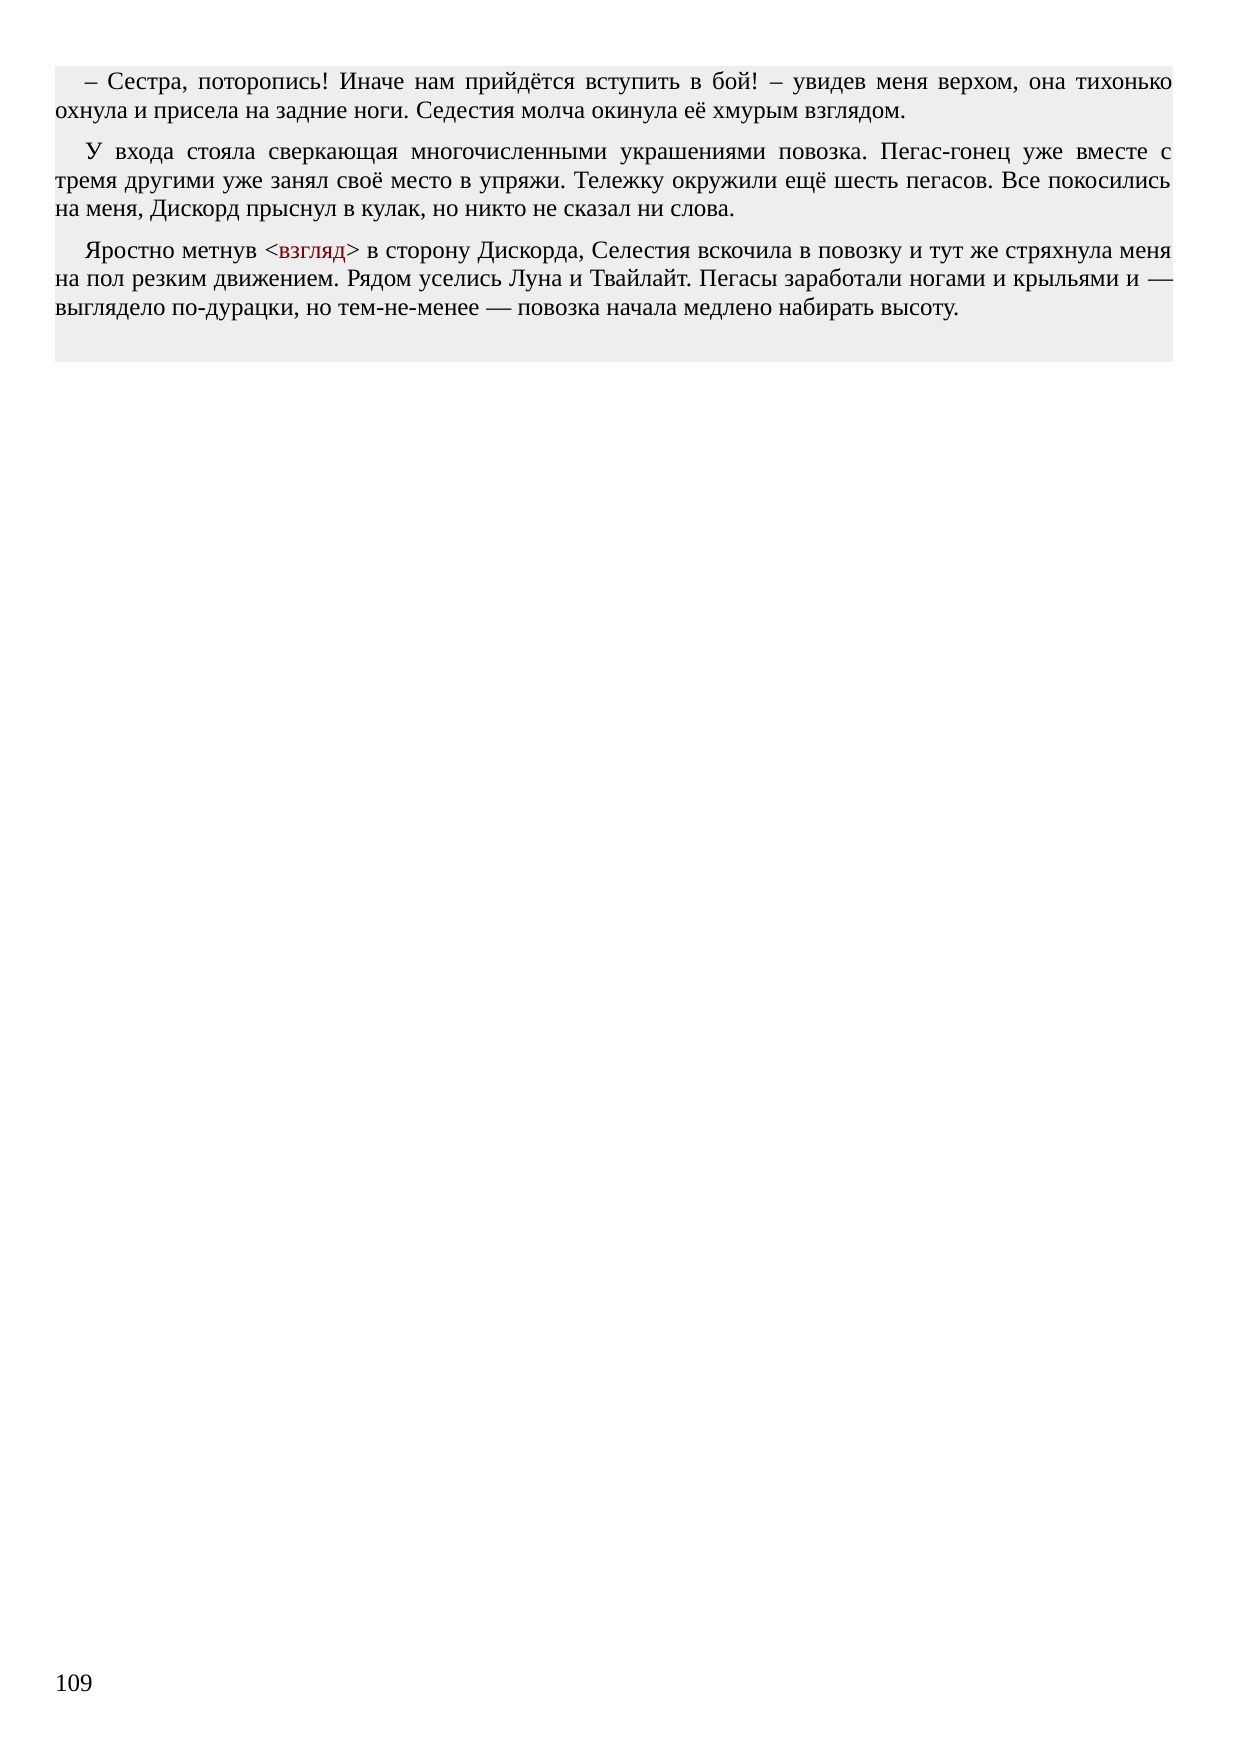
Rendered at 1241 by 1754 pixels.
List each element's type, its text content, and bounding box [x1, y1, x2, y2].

text У входа стояла сверкающая многочисленными украшениями повозка. Пегас-гонец уже вместе с тремя другими уже занял своё место в упряжи. Тележку окружили ещё шесть пегасов. Все покосились на меня, Дискорд прыснул в кулак, но никто не сказал ни слова. [55, 136, 1173, 222]
text – Сестра, поторопись! Иначе нам прийдётся вступить в бой! – увидев меня верхом, она тихонько охнула и присела на задние ноги. Седестия молча окинула её хмурым взглядом. [55, 66, 1173, 123]
text Яростно метнув <взгляд> в сторону Дискорда, Селестия вскочила в повозку и тут же стряхнула меня на пол резким движением. Рядом уселись Луна и Твайлайт. Пегасы заработали ногами и крыльями и — выглядело по-дурацки, но тем-не-менее — повозка начала медлено набирать высоту. [55, 235, 1173, 321]
